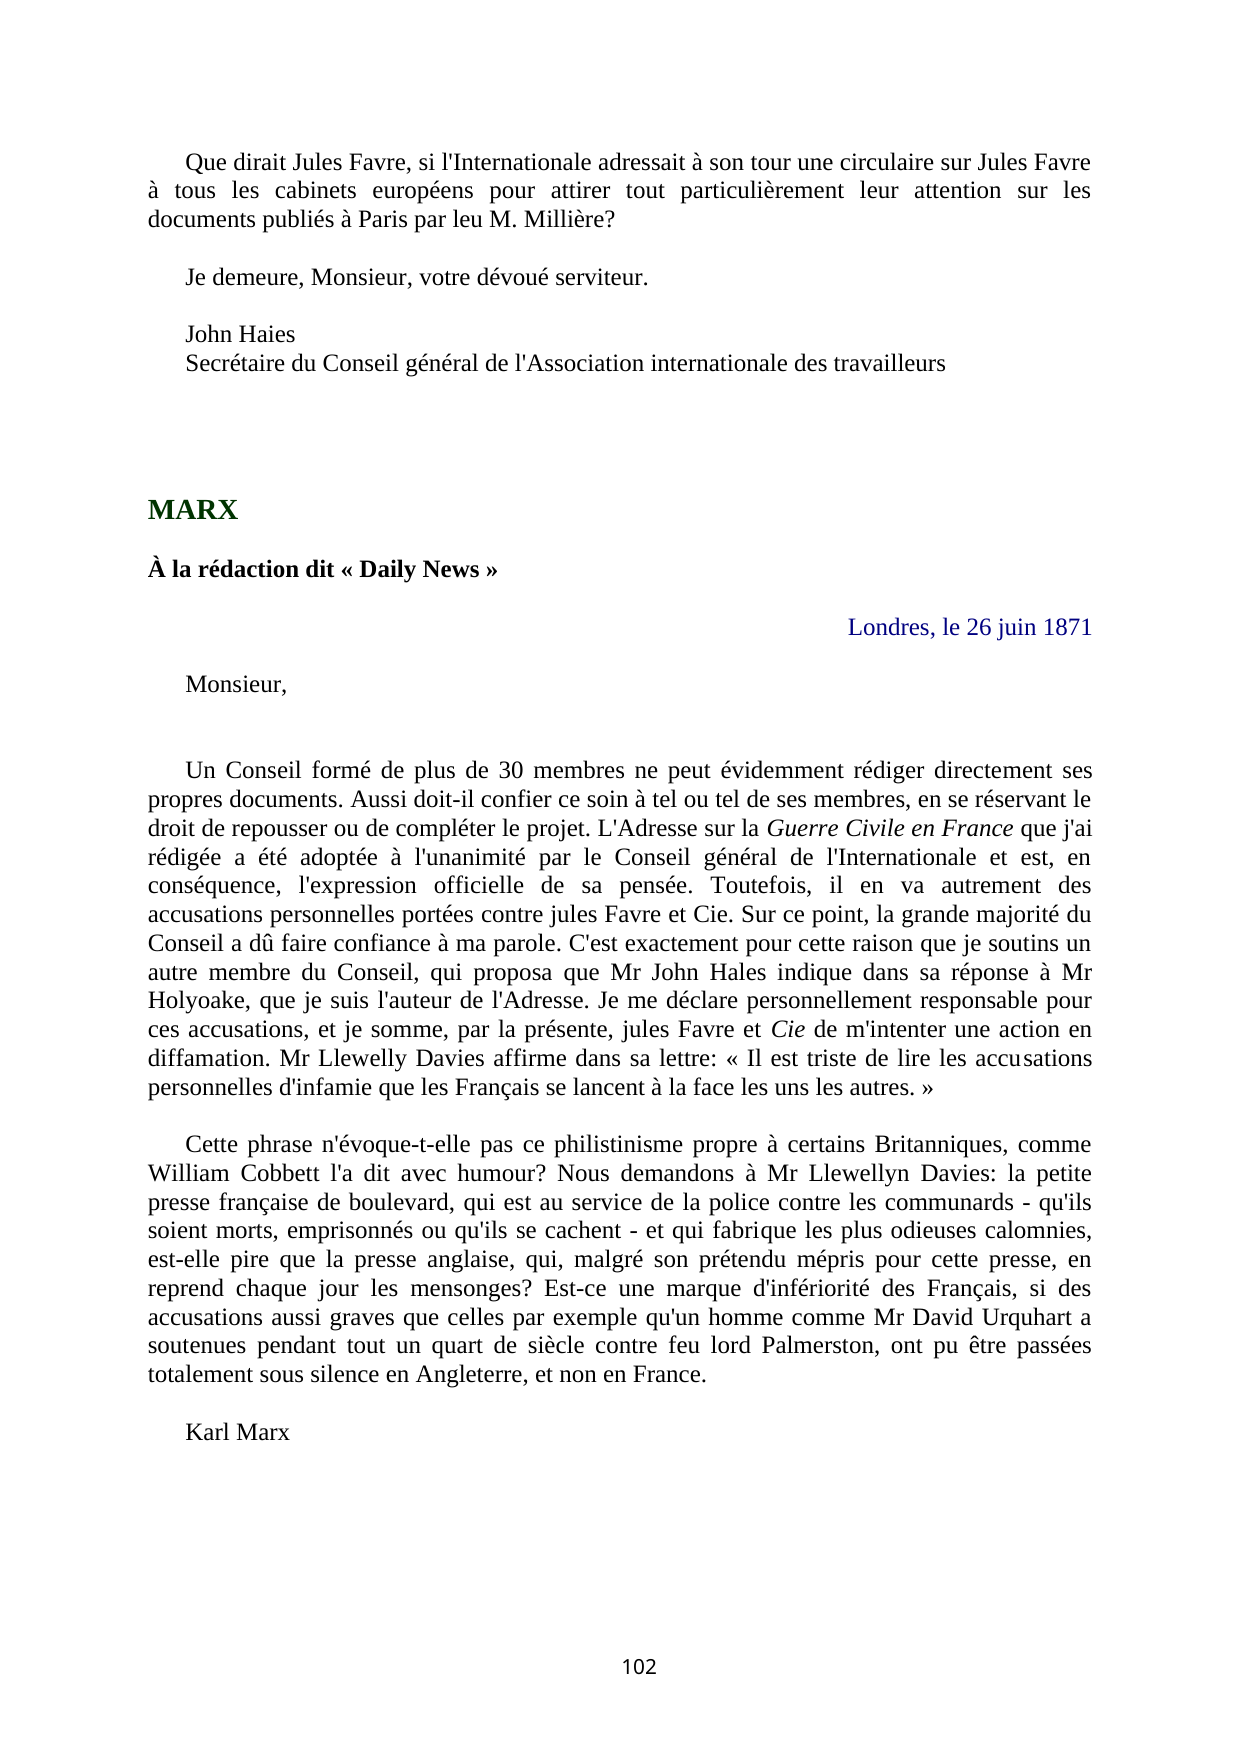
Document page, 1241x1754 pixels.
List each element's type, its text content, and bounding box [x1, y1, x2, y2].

text MARX [148, 492, 1093, 525]
text Monsieur, [148, 669, 1093, 698]
text Un Conseil formé de plus de 30 membres ne peut évidemment rédiger directe­ment ses propres documents. Aussi doit-il confier ce soin à tel ou tel de ses membres, en se réservant le droit de repousser ou de compléter le projet. L'Adresse sur la Guerre Civile en France que j'ai rédigée a été adoptée à l'unanimité par le Conseil général de l'Internationale et est, en conséquence, l'expression officielle de sa pensée. Toutefois, il en va autrement des accusations personnelles portées contre jules Favre et Cie. Sur ce point, la grande majorité du Conseil a dû faire confiance à ma parole. C'est exactement pour cette raison que je soutins un autre membre du Conseil, qui propo­sa que Mr John Hales indique dans sa réponse à Mr Holyoake, que je suis l'au­teur de l'Adresse. Je me déclare personnellement responsable pour ces accusa­tions, et je somme, par la présente, jules Favre et Cie de m'intenter une action en diffamation. Mr Llewelly Davies affirme dans sa lettre: « Il est triste de lire les accu­sations personnelles d'infamie que les Français se lancent à la face les uns les autres. » [148, 755, 1093, 1100]
text Cette phrase n'évoque-t-elle pas ce philistinisme propre à certains Britanniques, comme William Cobbett l'a dit avec humour? Nous demandons à Mr Llewellyn Davies: la petite presse française de boulevard, qui est au service de la police contre les communards - qu'ils soient morts, emprisonnés ou qu'ils se cachent - et qui fabri­que les plus odieuses calomnies, est-elle pire que la presse anglaise, qui, malgré son prétendu mépris pour cette presse, en reprend chaque jour les mensonges? Est-ce une marque d'infériorité des Français, si des accusations aussi graves que celles par exemple qu'un homme comme Mr David Urquhart a soutenues pendant tout un quart de siècle contre feu lord Palmerston, ont pu être passées totalement sous silence en Angleterre, et non en France. [148, 1129, 1093, 1388]
text John Haies [148, 319, 1093, 348]
text Secrétaire du Conseil général de l'Association internationale des travailleurs [148, 348, 1093, 377]
text À la rédaction dit « Daily News » [148, 554, 1093, 583]
text Que dirait Jules Favre, si l'Internationale adressait à son tour une circulaire sur Jules Favre à tous les cabinets européens pour attirer tout particulièrement leur attention sur les documents publiés à Paris par leu M. Millière? [148, 147, 1093, 233]
text Je demeure, Monsieur, votre dévoué serviteur. [148, 262, 1093, 291]
text Londres, le 26 juin 1871 [148, 612, 1093, 640]
text Karl Marx [148, 1417, 1093, 1445]
